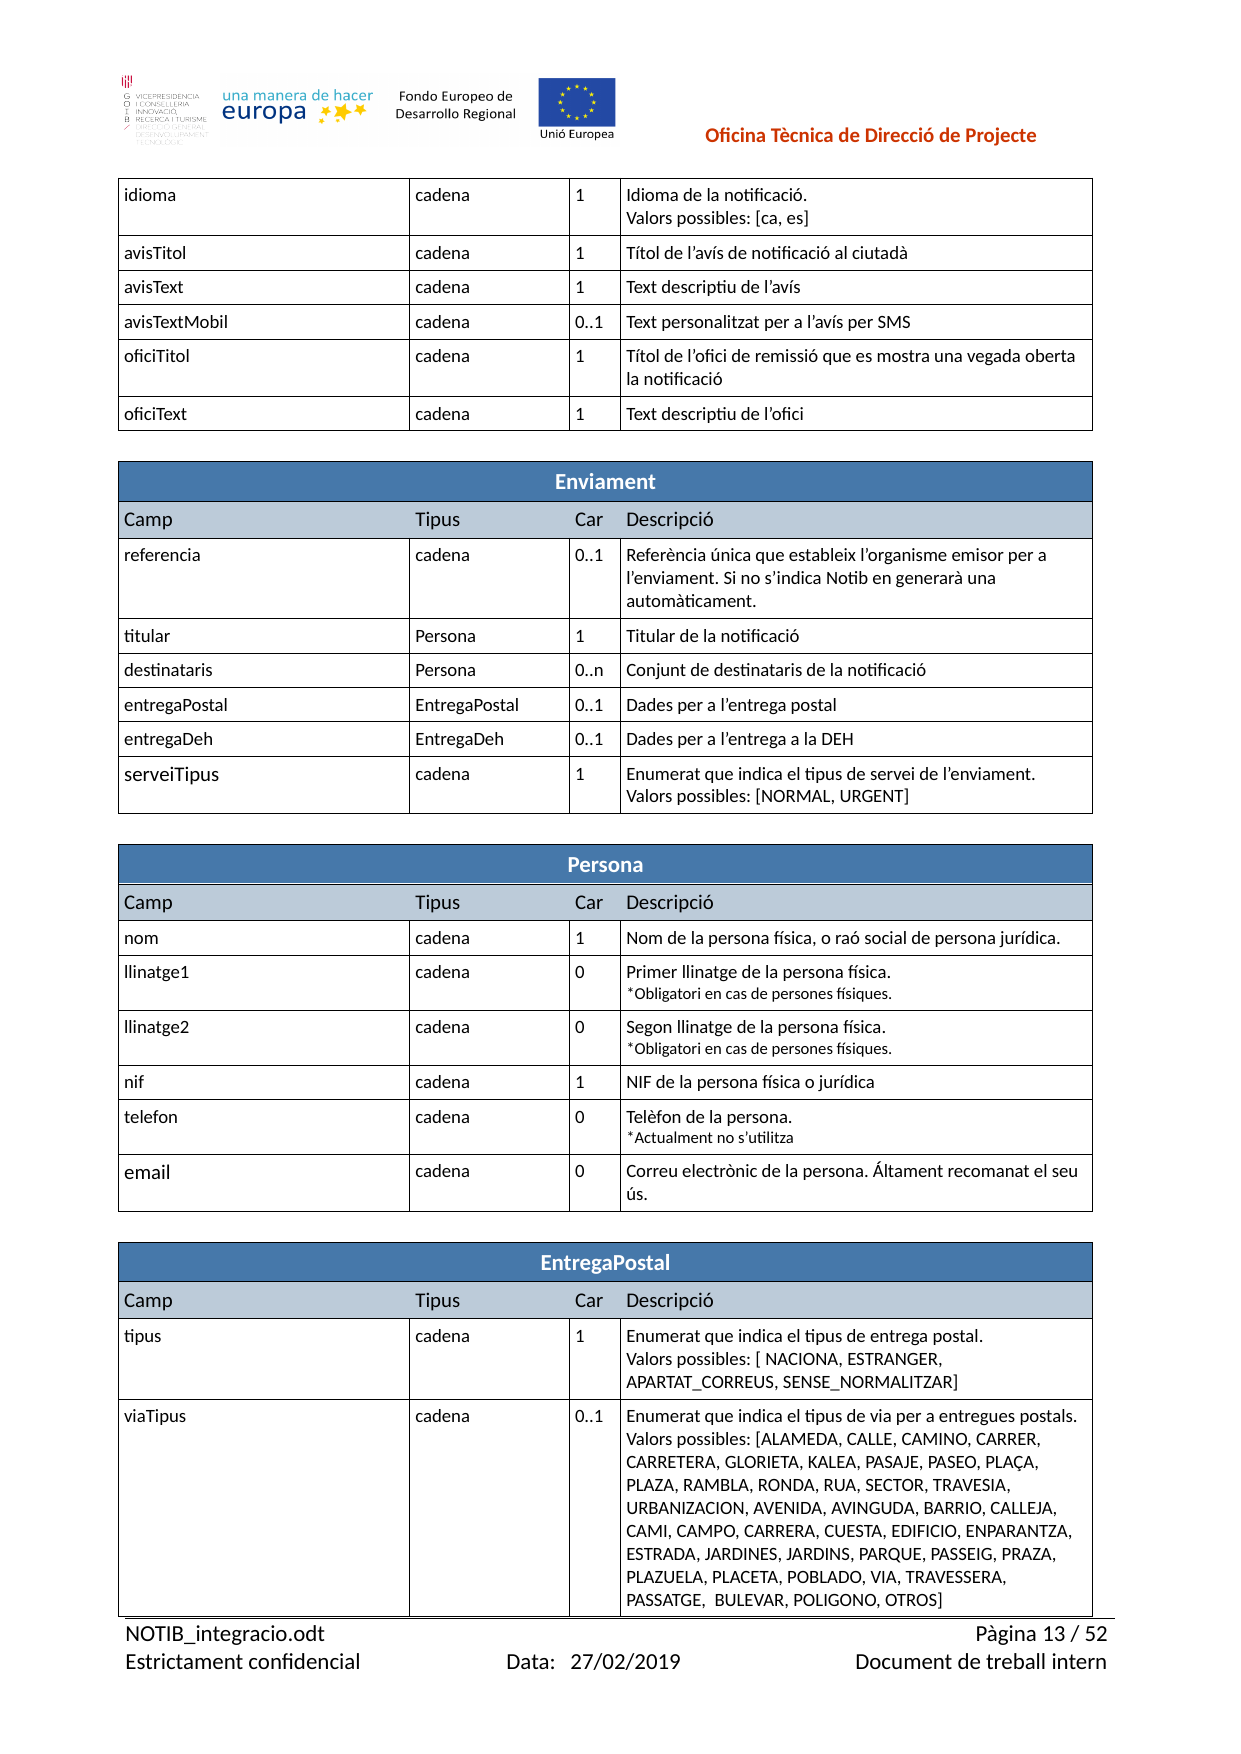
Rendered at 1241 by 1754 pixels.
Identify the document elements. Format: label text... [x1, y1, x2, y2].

table_cell viaTipus [119, 1400, 409, 1616]
table_cell cadena [410, 1011, 569, 1064]
table_cell Descripció [620, 502, 1092, 538]
table_cell tipus [119, 1319, 409, 1399]
table_cell 1 [570, 179, 620, 235]
table_cell oficiTitol [119, 340, 409, 396]
table_cell oficiText [119, 397, 409, 430]
table_cell referencia [119, 539, 409, 618]
table_cell 0..n [570, 654, 620, 687]
table_cell cadena [410, 397, 569, 430]
table_cell 1 [570, 271, 620, 304]
table_cell Car [569, 1282, 620, 1318]
table_header Enviament [119, 462, 1092, 501]
table_cell Tipus [409, 502, 569, 538]
table_cell cadena [410, 1400, 569, 1616]
table_cell 1 [570, 340, 620, 396]
table_cell Text descriptiu de l’avís [621, 271, 1092, 304]
table_cell 0..1 [570, 539, 620, 618]
table_cell titular [119, 619, 409, 652]
table_cell Dades per a l’entrega postal [621, 688, 1092, 721]
table_cell cadena [410, 1155, 569, 1211]
table_cell llinatge2 [119, 1011, 409, 1064]
table_cell 0 [570, 956, 620, 1010]
table_cell Camp [119, 885, 409, 920]
table_cell 1 [570, 1319, 620, 1399]
table_cell cadena [410, 236, 569, 269]
table_cell telefon [119, 1100, 409, 1154]
table_cell EntregaPostal [410, 688, 569, 721]
table_cell Camp [119, 1282, 409, 1318]
table_cell llinatge1 [119, 956, 409, 1010]
table_cell cadena [410, 1319, 569, 1399]
table_cell 1 [570, 619, 620, 652]
table_cell avisTextMobil [119, 305, 409, 338]
table_cell Camp [119, 502, 409, 538]
table_cell nom [119, 921, 409, 955]
table_cell idioma [119, 179, 409, 235]
table_cell cadena [410, 340, 569, 396]
table_cell EntregaDeh [410, 722, 569, 756]
picture [118, 73, 213, 147]
table_cell Car [569, 502, 620, 538]
table_cell cadena [410, 956, 569, 1010]
table_cell cadena [410, 757, 569, 813]
table_cell Titular de la notificació [621, 619, 1092, 652]
table_cell Tipus [409, 885, 569, 920]
table_cell Telèfon de la persona. *Actualment no s’utilitza [621, 1100, 1092, 1154]
table_cell Títol de l’avís de notificació al ciutadà [621, 236, 1092, 269]
table_cell Dades per a l’entrega a la DEH [621, 722, 1092, 756]
table_cell Conjunt de destinataris de la notificació [621, 654, 1092, 687]
table_cell cadena [410, 1066, 569, 1099]
table_cell 1 [570, 1066, 620, 1099]
table_cell 0 [570, 1011, 620, 1064]
table_cell 1 [570, 397, 620, 430]
table_cell Descripció [620, 1282, 1092, 1318]
table_cell cadena [410, 1100, 569, 1154]
table_cell cadena [410, 179, 569, 235]
table_cell Idioma de la notificació. Valors possibles: [ca, es] [621, 179, 1092, 235]
table_cell NIF de la persona física o jurídica [621, 1066, 1092, 1099]
table_cell email [119, 1155, 409, 1211]
table_cell avisText [119, 271, 409, 304]
table_cell Text descriptiu de l’ofici [621, 397, 1092, 430]
table_cell Títol de l’ofici de remissió que es mostra una vegada oberta la notificació [621, 340, 1092, 396]
table_header EntregaPostal [119, 1243, 1092, 1281]
table_cell 0..1 [570, 305, 620, 338]
table_cell 0 [570, 1100, 620, 1154]
table_cell Enumerat que indica el tipus de entrega postal. Valors possibles: [ NACIONA, ESTRANGER, APARTAT_CORREUS, SENSE_NORMALITZAR] [621, 1319, 1092, 1399]
table_cell Referència única que estableix l’organisme emisor per a l’enviament. Si no s’indica Notib en generarà una automàticament. [621, 539, 1092, 618]
table_cell Nom de la persona física, o raó social de persona jurídica. [621, 921, 1092, 955]
table_cell entregaDeh [119, 722, 409, 756]
table_cell Primer llinatge de la persona física. *Obligatori en cas de persones físiques. [621, 956, 1092, 1010]
table_cell destinataris [119, 654, 409, 687]
picture [219, 73, 621, 147]
table_cell cadena [410, 305, 569, 338]
table_cell Persona [410, 654, 569, 687]
table_cell Persona [410, 619, 569, 652]
table_cell nif [119, 1066, 409, 1099]
table_cell avisTitol [119, 236, 409, 269]
table_cell 0..1 [570, 688, 620, 721]
table_cell cadena [410, 921, 569, 955]
table_cell 1 [570, 921, 620, 955]
table_cell Tipus [409, 1282, 569, 1318]
table_cell 0..1 [570, 722, 620, 756]
table_header Persona [119, 845, 1092, 883]
table_cell 0 [570, 1155, 620, 1211]
table_cell Text personalitzat per a l’avís per SMS [621, 305, 1092, 338]
table_cell serveiTipus [119, 757, 409, 813]
table_cell Segon llinatge de la persona física. *Obligatori en cas de persones físiques. [621, 1011, 1092, 1064]
table_cell 0..1 [570, 1400, 620, 1616]
table_cell Enumerat que indica el tipus de via per a entregues postals. Valors possibles: [ALAMEDA, CALLE, CAMINO, CARRER, CARRETERA, GLORIETA, KALEA, PASAJE, PASEO, PLAÇA, PLAZA, RAMBLA, RONDA, RUA, SECTOR, TRAVESIA, URBANIZACION, AVENIDA, AVINGUDA, BARRIO, CALLEJA, CAMI, CAMPO, CARRERA, CUESTA, EDIFICIO, ENPARANTZA, ESTRADA, JARDINES, JARDINS, PARQUE, PASSEIG, PRAZA, PLAZUELA, PLACETA, POBLADO, VIA, TRAVESSERA, PASSATGE, BULEVAR, POLIGONO, OTROS] [621, 1400, 1092, 1616]
table_cell Descripció [620, 885, 1092, 920]
table_cell cadena [410, 539, 569, 618]
table_cell Car [569, 885, 620, 920]
table_cell Correu electrònic de la persona. Áltament recomanat el seu ús. [621, 1155, 1092, 1211]
table_cell 1 [570, 236, 620, 269]
table_cell Enumerat que indica el tipus de servei de l’enviament. Valors possibles: [NORMAL, URGENT] [621, 757, 1092, 813]
table_cell entregaPostal [119, 688, 409, 721]
table_cell cadena [410, 271, 569, 304]
table_cell 1 [570, 757, 620, 813]
